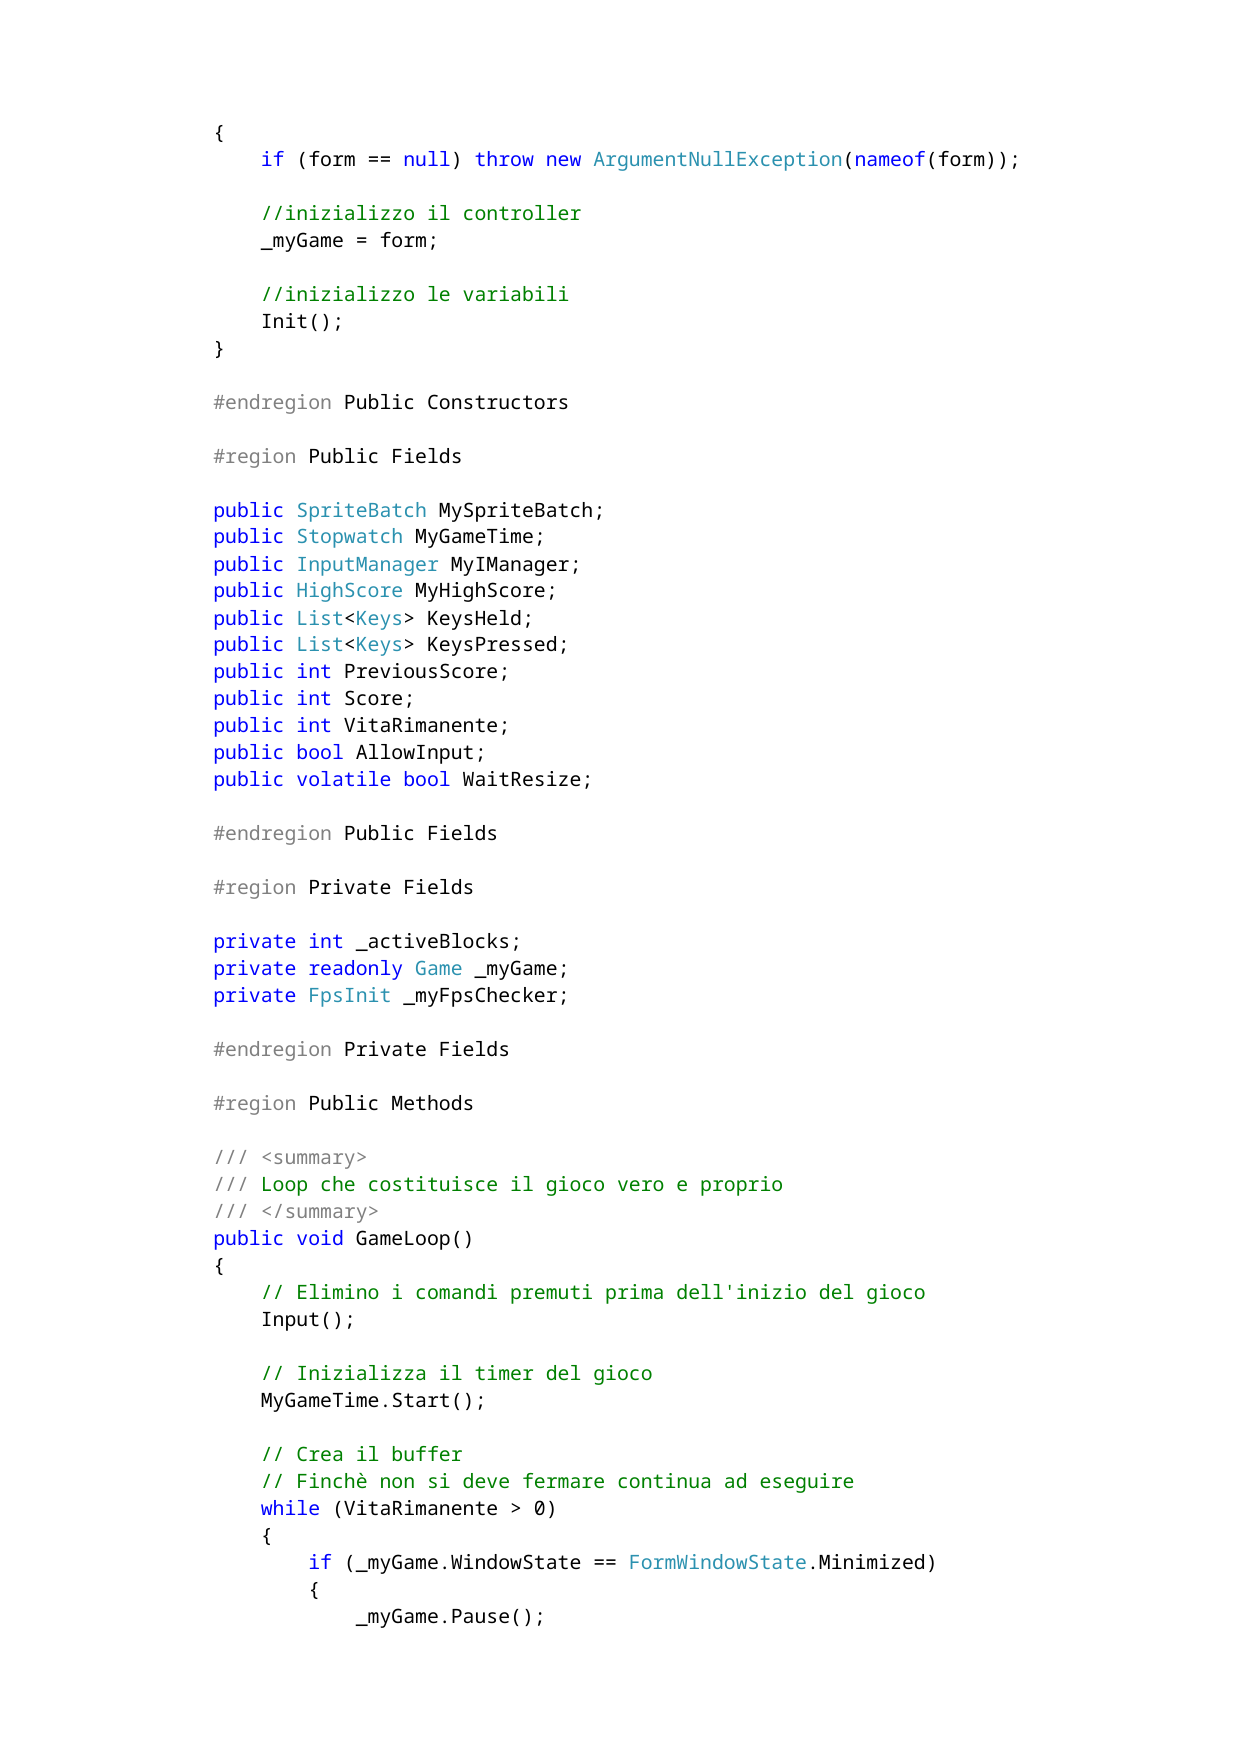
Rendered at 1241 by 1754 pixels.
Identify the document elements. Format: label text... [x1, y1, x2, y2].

text if (form == null) throw new ArgumentNullException(nameof(form)); [118, 145, 1122, 172]
text Init(); [118, 307, 1122, 334]
text MyGameTime.Start(); [118, 1386, 1122, 1413]
text #region Public Fields [118, 442, 1122, 469]
text // Elimino i comandi premuti prima dell'inizio del gioco [118, 1278, 1122, 1305]
text public Stopwatch MyGameTime; [118, 523, 1122, 550]
text #region Public Methods [118, 1089, 1122, 1116]
text public List<Keys> KeysPressed; [118, 631, 1122, 658]
text /// Loop che costituisce il gioco vero e proprio [118, 1170, 1122, 1197]
text { [118, 1521, 1122, 1548]
text #endregion Public Constructors [118, 388, 1122, 415]
text { [118, 118, 1122, 145]
text public HighScore MyHighScore; [118, 577, 1122, 604]
text private readonly Game _myGame; [118, 954, 1122, 981]
text public SpriteBatch MySpriteBatch; [118, 496, 1122, 523]
text } [118, 334, 1122, 361]
text public List<Keys> KeysHeld; [118, 604, 1122, 631]
text // Inizializza il timer del gioco [118, 1359, 1122, 1386]
text // Crea il buffer [118, 1440, 1122, 1467]
text if (_myGame.WindowState == FormWindowState.Minimized) [118, 1548, 1122, 1575]
text //inizializzo le variabili [118, 280, 1122, 307]
text public int PreviousScore; [118, 658, 1122, 685]
text private FpsInit _myFpsChecker; [118, 981, 1122, 1008]
text // Finchè non si deve fermare continua ad eseguire [118, 1467, 1122, 1494]
text _myGame = form; [118, 226, 1122, 253]
text Input(); [118, 1305, 1122, 1332]
text public volatile bool WaitResize; [118, 766, 1122, 793]
text public int VitaRimanente; [118, 712, 1122, 739]
text private int _activeBlocks; [118, 927, 1122, 954]
text #endregion Private Fields [118, 1035, 1122, 1062]
text public int Score; [118, 685, 1122, 712]
text //inizializzo il controller [118, 199, 1122, 226]
text { [118, 1251, 1122, 1278]
text public InputManager MyIManager; [118, 550, 1122, 577]
text { [118, 1575, 1122, 1602]
text #endregion Public Fields [118, 819, 1122, 847]
text /// <summary> [118, 1143, 1122, 1170]
text #region Private Fields [118, 873, 1122, 901]
text /// </summary> [118, 1197, 1122, 1224]
text public void GameLoop() [118, 1224, 1122, 1251]
text _myGame.Pause(); [118, 1602, 1122, 1629]
text while (VitaRimanente > 0) [118, 1494, 1122, 1521]
text public bool AllowInput; [118, 739, 1122, 766]
